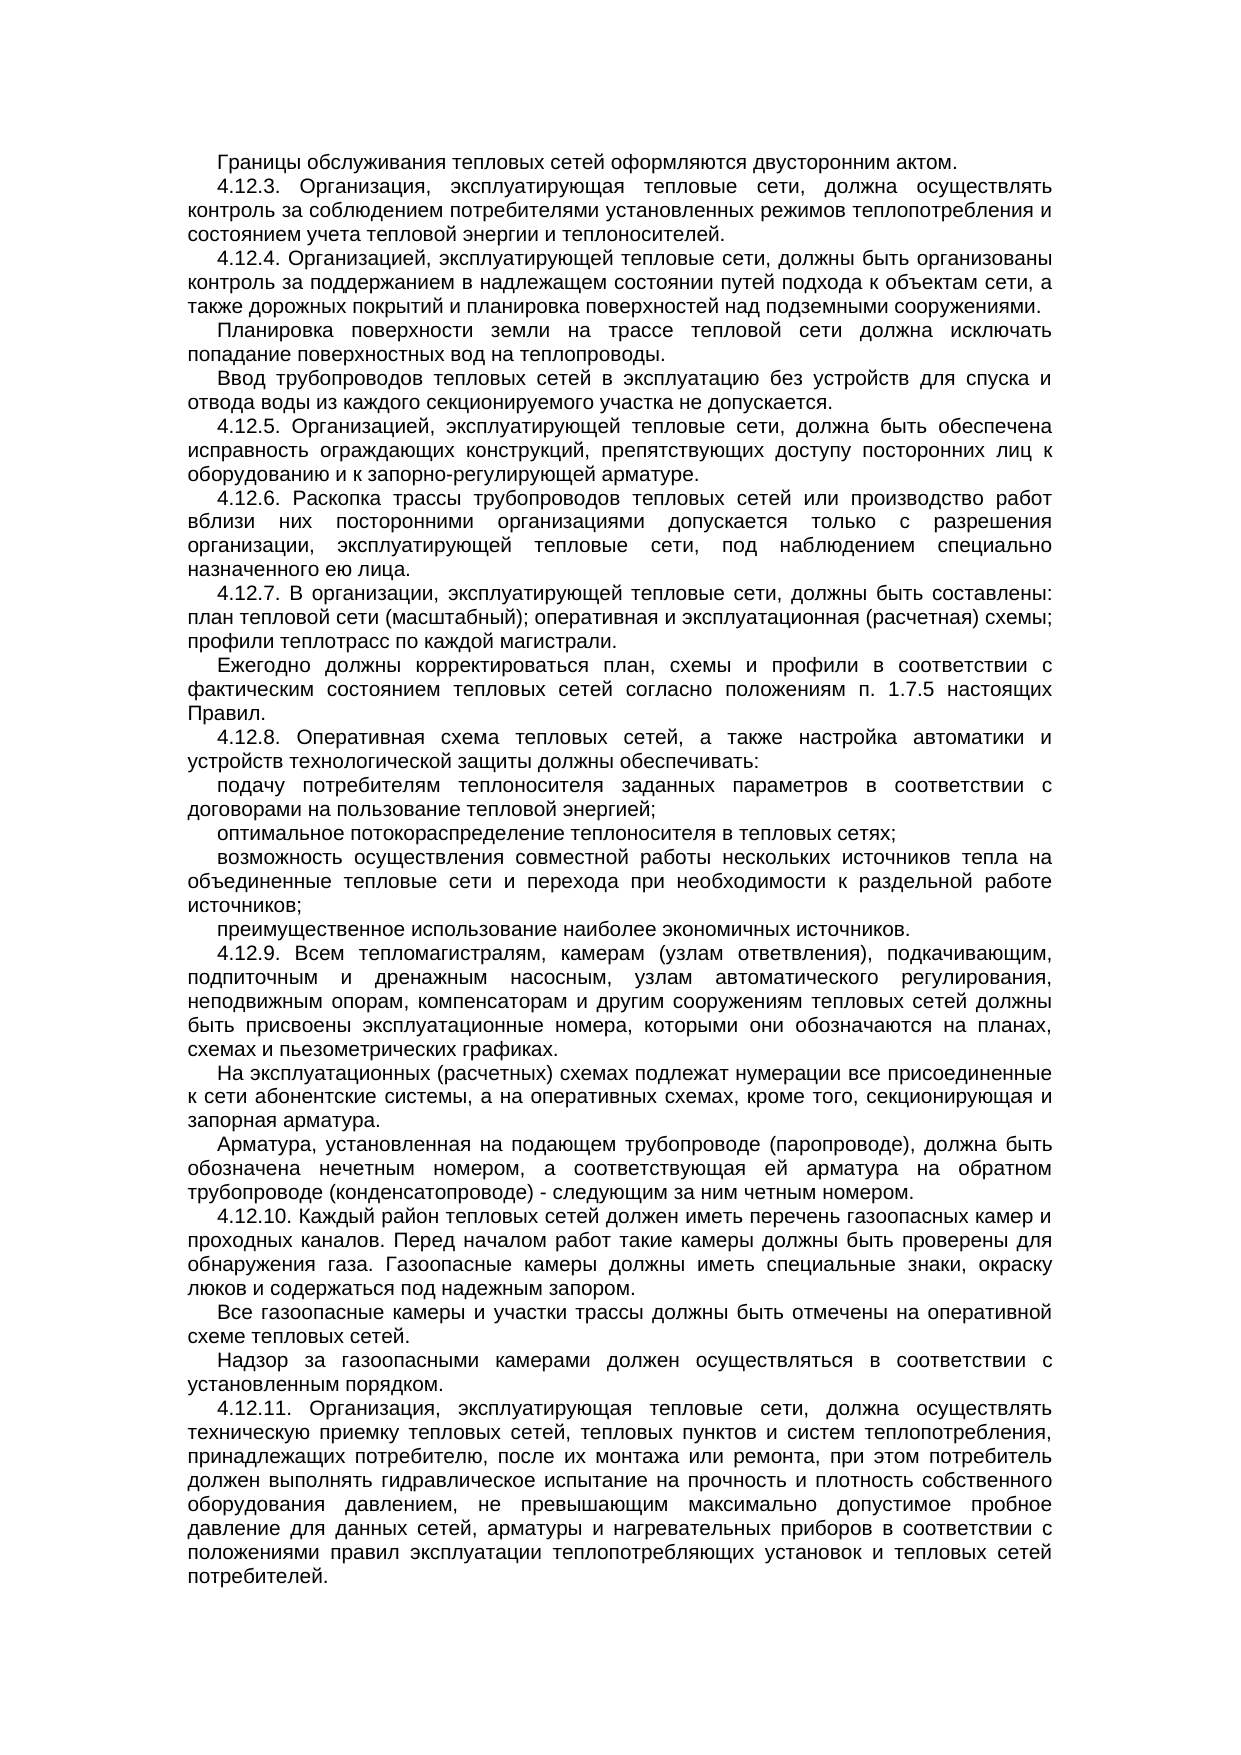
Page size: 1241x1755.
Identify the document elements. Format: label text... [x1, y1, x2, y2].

text Ввод трубопроводов тепловых сетей в эксплуатацию без устройств для спуска и отвода воды из каждого секционируемого участка не допускается. [187, 366, 1053, 413]
text 4.12.7. В организации, эксплуатирующей тепловые сети, должны быть составлены: план тепловой сети (масштабный); оперативная и эксплуатационная (расчетная) схемы; профили теплотрасс по каждой магистрали. [187, 581, 1053, 653]
text 4.12.6. Раскопка трассы трубопроводов тепловых сетей или производство работ вблизи них посторонними организациями допускается только с разрешения организации, эксплуатирующей тепловые сети, под наблюдением специально назначенного ею лица. [187, 485, 1053, 581]
text преимущественное использование наиболее экономичных источников. [187, 917, 1053, 941]
text Все газоопасные камеры и участки трассы должны быть отмечены на оперативной схеме тепловых сетей. [187, 1300, 1053, 1348]
text 4.12.9. Всем тепломагистралям, камерам (узлам ответвления), подкачивающим, подпиточным и дренажным насосным, узлам автоматического регулирования, неподвижным опорам, компенсаторам и другим сооружениям тепловых сетей должны быть присвоены эксплуатационные номера, которыми они обозначаются на планах, схемах и пьезометрических графиках. [187, 941, 1053, 1060]
text На эксплуатационных (расчетных) схемах подлежат нумерации все присоединенные к сети абонентские системы, а на оперативных схемах, кроме того, секционирующая и запорная арматура. [187, 1060, 1053, 1132]
text Планировка поверхности земли на трассе тепловой сети должна исключать попадание поверхностных вод на теплопроводы. [187, 318, 1053, 366]
text Ежегодно должны корректироваться план, схемы и профили в соответствии с фактическим состоянием тепловых сетей согласно положениям п. 1.7.5 настоящих Правил. [187, 653, 1053, 725]
text 4.12.3. Организация, эксплуатирующая тепловые сети, должна осуществлять контроль за соблюдением потребителями установленных режимов теплопотребления и состоянием учета тепловой энергии и теплоносителей. [187, 174, 1053, 246]
text 4.12.4. Организацией, эксплуатирующей тепловые сети, должны быть организованы контроль за поддержанием в надлежащем состоянии путей подхода к объектам сети, а также дорожных покрытий и планировка поверхностей над подземными сооружениями. [187, 246, 1053, 318]
text 4.12.10. Каждый район тепловых сетей должен иметь перечень газоопасных камер и проходных каналов. Перед началом работ такие камеры должны быть проверены для обнаружения газа. Газоопасные камеры должны иметь специальные знаки, окраску люков и содержаться под надежным запором. [187, 1204, 1053, 1300]
text 4.12.5. Организацией, эксплуатирующей тепловые сети, должна быть обеспечена исправность ограждающих конструкций, препятствующих доступу посторонних лиц к оборудованию и к запорно-регулирующей арматуре. [187, 413, 1053, 485]
text Арматура, установленная на подающем трубопроводе (паропроводе), должна быть обозначена нечетным номером, а соответствующая ей арматура на обратном трубопроводе (конденсатопроводе) - следующим за ним четным номером. [187, 1132, 1053, 1204]
text Надзор за газоопасными камерами должен осуществляться в соответствии с установленным порядком. [187, 1348, 1053, 1396]
text 4.12.11. Организация, эксплуатирующая тепловые сети, должна осуществлять техническую приемку тепловых сетей, тепловых пунктов и систем теплопотребления, принадлежащих потребителю, после их монтажа или ремонта, при этом потребитель должен выполнять гидравлическое испытание на прочность и плотность собственного оборудования давлением, не превышающим максимально допустимое пробное давление для данных сетей, арматуры и нагревательных приборов в соответствии с положениями правил эксплуатации теплопотребляющих установок и тепловых сетей потребителей. [187, 1396, 1053, 1587]
text Границы обслуживания тепловых сетей оформляются двусторонним актом. [187, 150, 1053, 174]
text подачу потребителям теплоносителя заданных параметров в соответствии с договорами на пользование тепловой энергией; [187, 773, 1053, 821]
text оптимальное потокораспределение теплоносителя в тепловых сетях; [187, 821, 1053, 845]
text 4.12.8. Оперативная схема тепловых сетей, а также настройка автоматики и устройств технологической защиты должны обеспечивать: [187, 725, 1053, 773]
text возможность осуществления совместной работы нескольких источников тепла на объединенные тепловые сети и перехода при необходимости к раздельной работе источников; [187, 845, 1053, 917]
